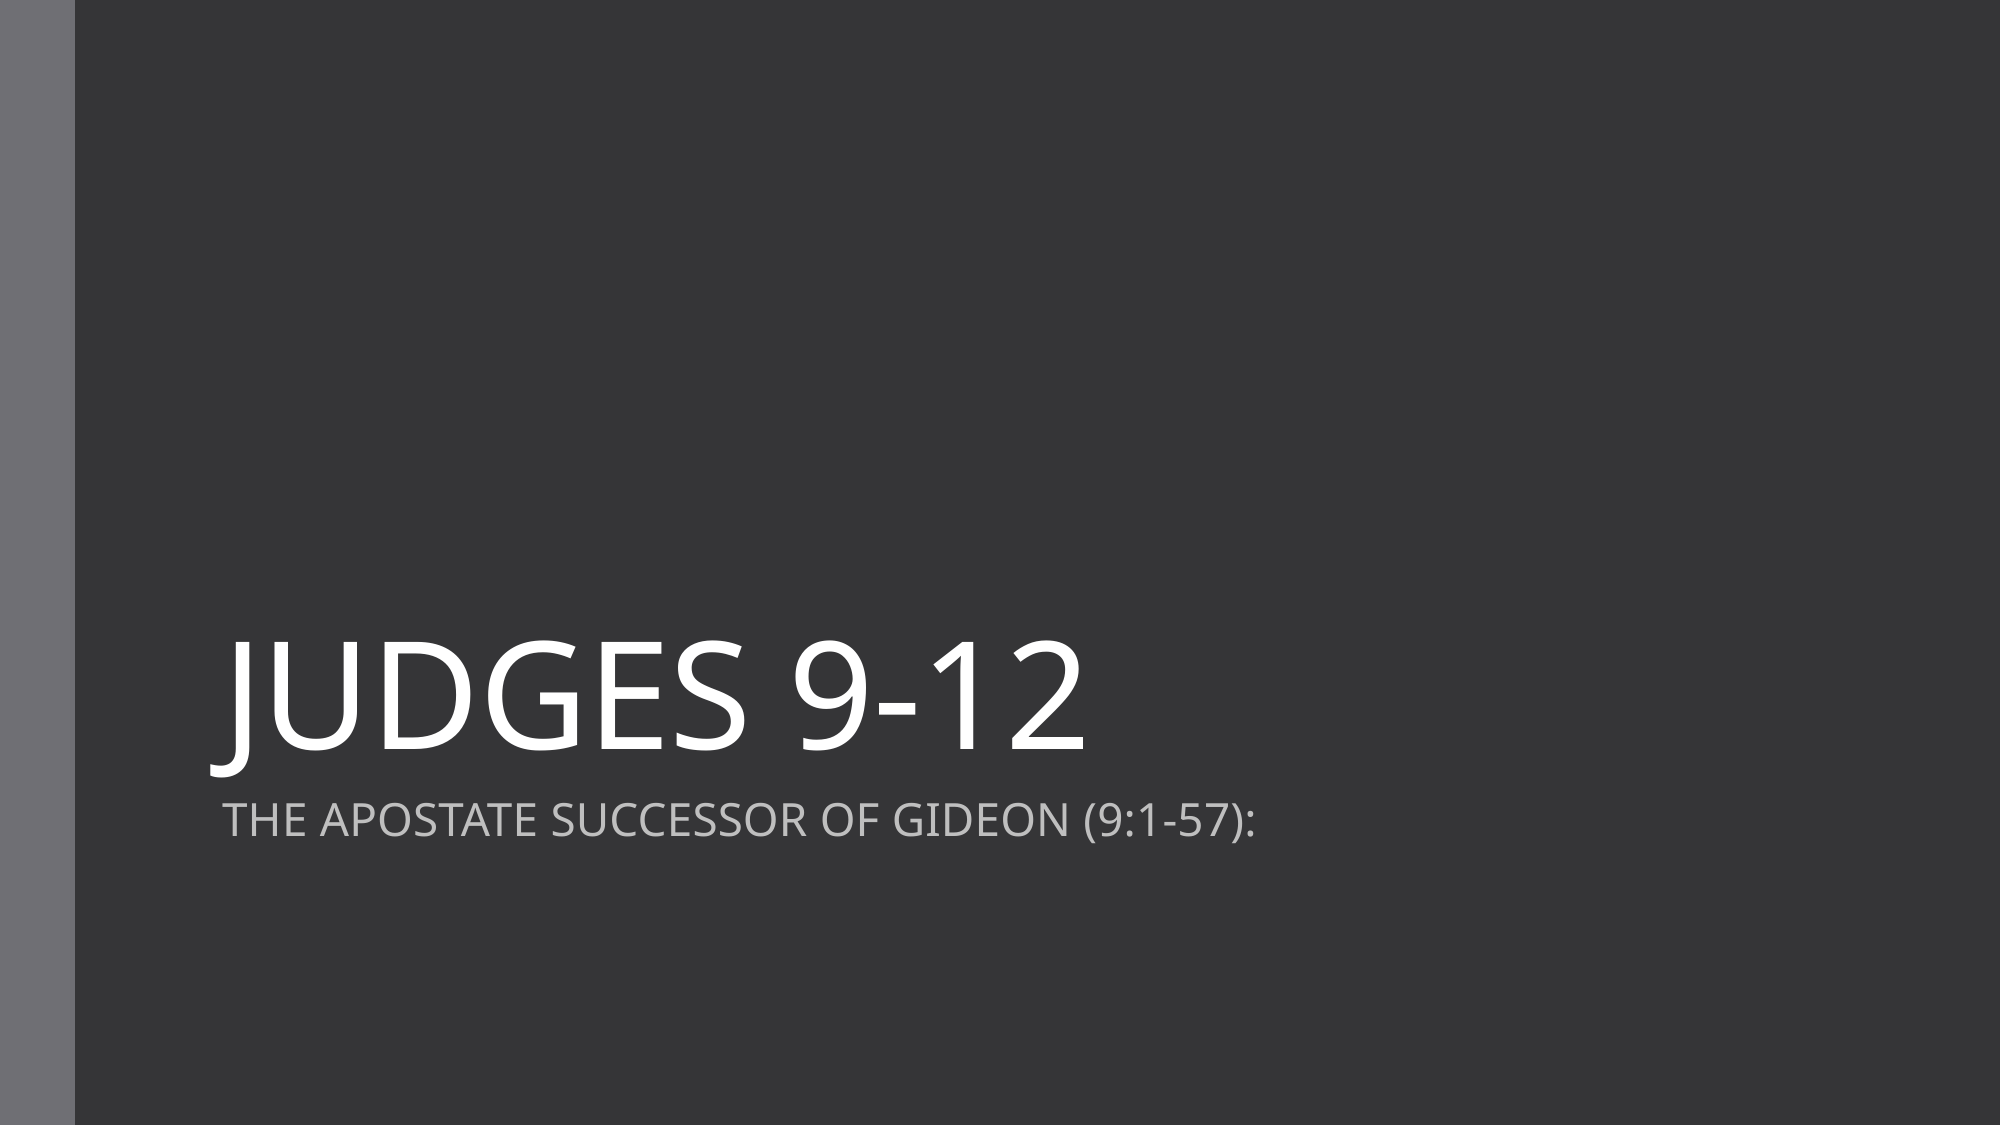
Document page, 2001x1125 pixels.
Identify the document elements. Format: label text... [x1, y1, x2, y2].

title JUDGES 9-12 [206, 124, 1752, 787]
subtitle THE APOSTATE SUCCESSOR OF GIDEON (9:1-57): [206, 787, 1752, 1066]
